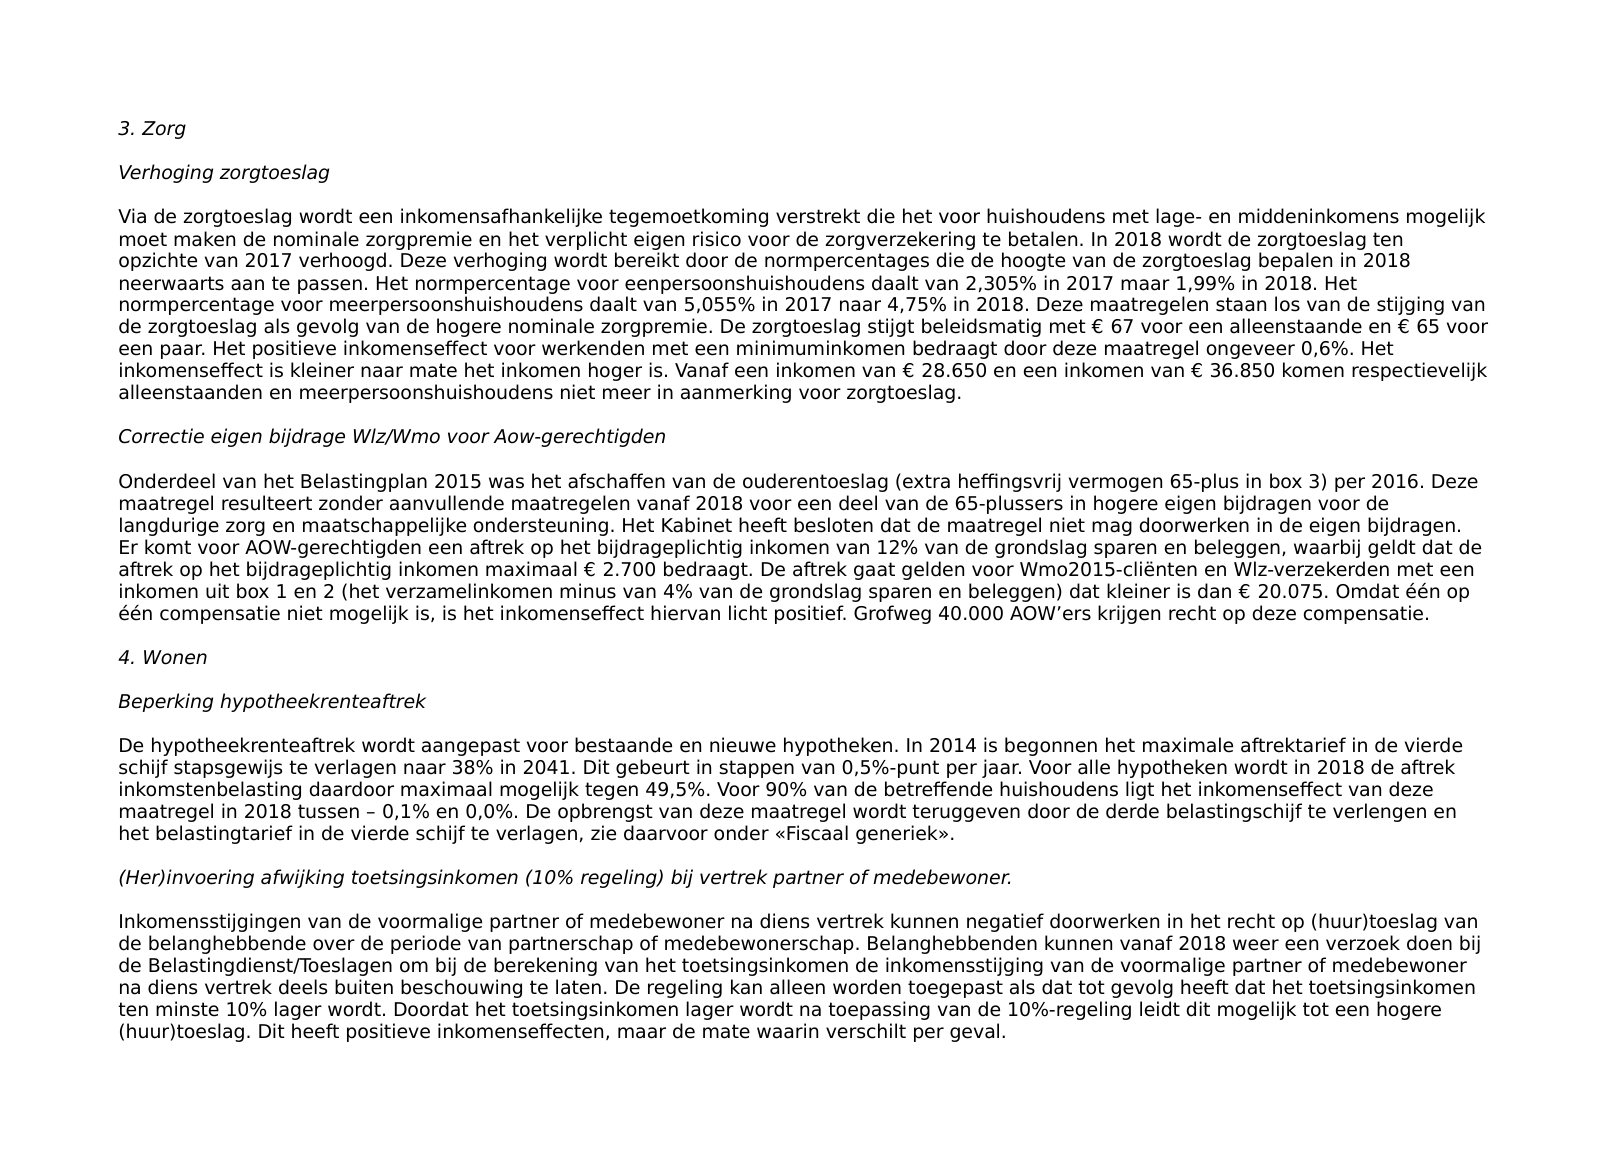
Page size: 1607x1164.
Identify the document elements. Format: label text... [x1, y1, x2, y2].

text Inkomensstijgingen van de voormalige partner of medebewoner na diens vertrek kunnen negatief doorwerken in het recht op (huur)toeslag van de belanghebbende over de periode van partnerschap of medebewonerschap. Belanghebbenden kunnen vanaf 2018 weer een verzoek doen bij de Belastingdienst/Toeslagen om bij de berekening van het toetsingsinkomen de inkomensstijging van de voormalige partner of medebewoner na diens vertrek deels buiten beschouwing te laten. De regeling kan alleen worden toegepast als dat tot gevolg heeft dat het toetsingsinkomen ten minste 10% lager wordt. Doordat het toetsingsinkomen lager wordt na toepassing van de 10%-regeling leidt dit mogelijk tot een hogere (huur)toeslag. Dit heeft positieve inkomenseffecten, maar de mate waarin verschilt per geval. [118, 911, 1488, 1043]
text De hypotheekrenteaftrek wordt aangepast voor bestaande en nieuwe hypotheken. In 2014 is begonnen het maximale aftrektarief in de vierde schijf stapsgewijs te verlagen naar 38% in 2041. Dit gebeurt in stappen van 0,5%-punt per jaar. Voor alle hypotheken wordt in 2018 de aftrek inkomstenbelasting daardoor maximaal mogelijk tegen 49,5%. Voor 90% van de betreffende huishoudens ligt het inkomenseffect van deze maatregel in 2018 tussen – 0,1% en 0,0%. De opbrengst van deze maatregel wordt teruggeven door de derde belastingschijf te verlengen en het belastingtarief in de vierde schijf te verlagen, zie daarvoor onder «Fiscaal generiek». [118, 735, 1488, 845]
text Onderdeel van het Belastingplan 2015 was het afschaffen van de ouderentoeslag (extra heffingsvrij vermogen 65-plus in box 3) per 2016. Deze maatregel resulteert zonder aanvullende maatregelen vanaf 2018 voor een deel van de 65-plussers in hogere eigen bijdragen voor de langdurige zorg en maatschappelijke ondersteuning. Het Kabinet heeft besloten dat de maatregel niet mag doorwerken in de eigen bijdragen. Er komt voor AOW-gerechtigden een aftrek op het bijdrageplichtig inkomen van 12% van de grondslag sparen en beleggen, waarbij geldt dat de aftrek op het bijdrageplichtig inkomen maximaal € 2.700 bedraagt. De aftrek gaat gelden voor Wmo2015-cliënten en Wlz-verzekerden met een inkomen uit box 1 en 2 (het verzamelinkomen minus van 4% van de grondslag sparen en beleggen) dat kleiner is dan € 20.075. Omdat één op één compensatie niet mogelijk is, is het inkomenseffect hiervan licht positief. Grofweg 40.000 AOW’ers krijgen recht op deze compensatie. [118, 471, 1488, 624]
text Via de zorgtoeslag wordt een inkomensafhankelijke tegemoetkoming verstrekt die het voor huishoudens met lage- en middeninkomens mogelijk moet maken de nominale zorgpremie en het verplicht eigen risico voor de zorgverzekering te betalen. In 2018 wordt de zorgtoeslag ten opzichte van 2017 verhoogd. Deze verhoging wordt bereikt door de normpercentages die de hoogte van de zorgtoeslag bepalen in 2018 neerwaarts aan te passen. Het normpercentage voor eenpersoonshuishoudens daalt van 2,305% in 2017 maar 1,99% in 2018. Het normpercentage voor meerpersoonshuishoudens daalt van 5,055% in 2017 naar 4,75% in 2018. Deze maatregelen staan los van de stijging van de zorgtoeslag als gevolg van de hogere nominale zorgpremie. De zorgtoeslag stijgt beleidsmatig met € 67 voor een alleenstaande en € 65 voor een paar. Het positieve inkomenseffect voor werkenden met een minimuminkomen bedraagt door deze maatregel ongeveer 0,6%. Het inkomenseffect is kleiner naar mate het inkomen hoger is. Vanaf een inkomen van € 28.650 en een inkomen van € 36.850 komen respectievelijk alleenstaanden en meerpersoonshuishoudens niet meer in aanmerking voor zorgtoeslag. [118, 206, 1488, 404]
subtitle Beperking hypotheekrenteaftrek [118, 691, 1488, 713]
subtitle 4. Wonen [118, 647, 1488, 669]
subtitle 3. Zorg [118, 118, 1488, 140]
subtitle (Her)invoering afwijking toetsingsinkomen (10% regeling) bij vertrek partner of medebewoner. [118, 867, 1488, 889]
subtitle Verhoging zorgtoeslag [118, 162, 1488, 184]
subtitle Correctie eigen bijdrage Wlz/Wmo voor Aow-gerechtigden [118, 426, 1488, 448]
